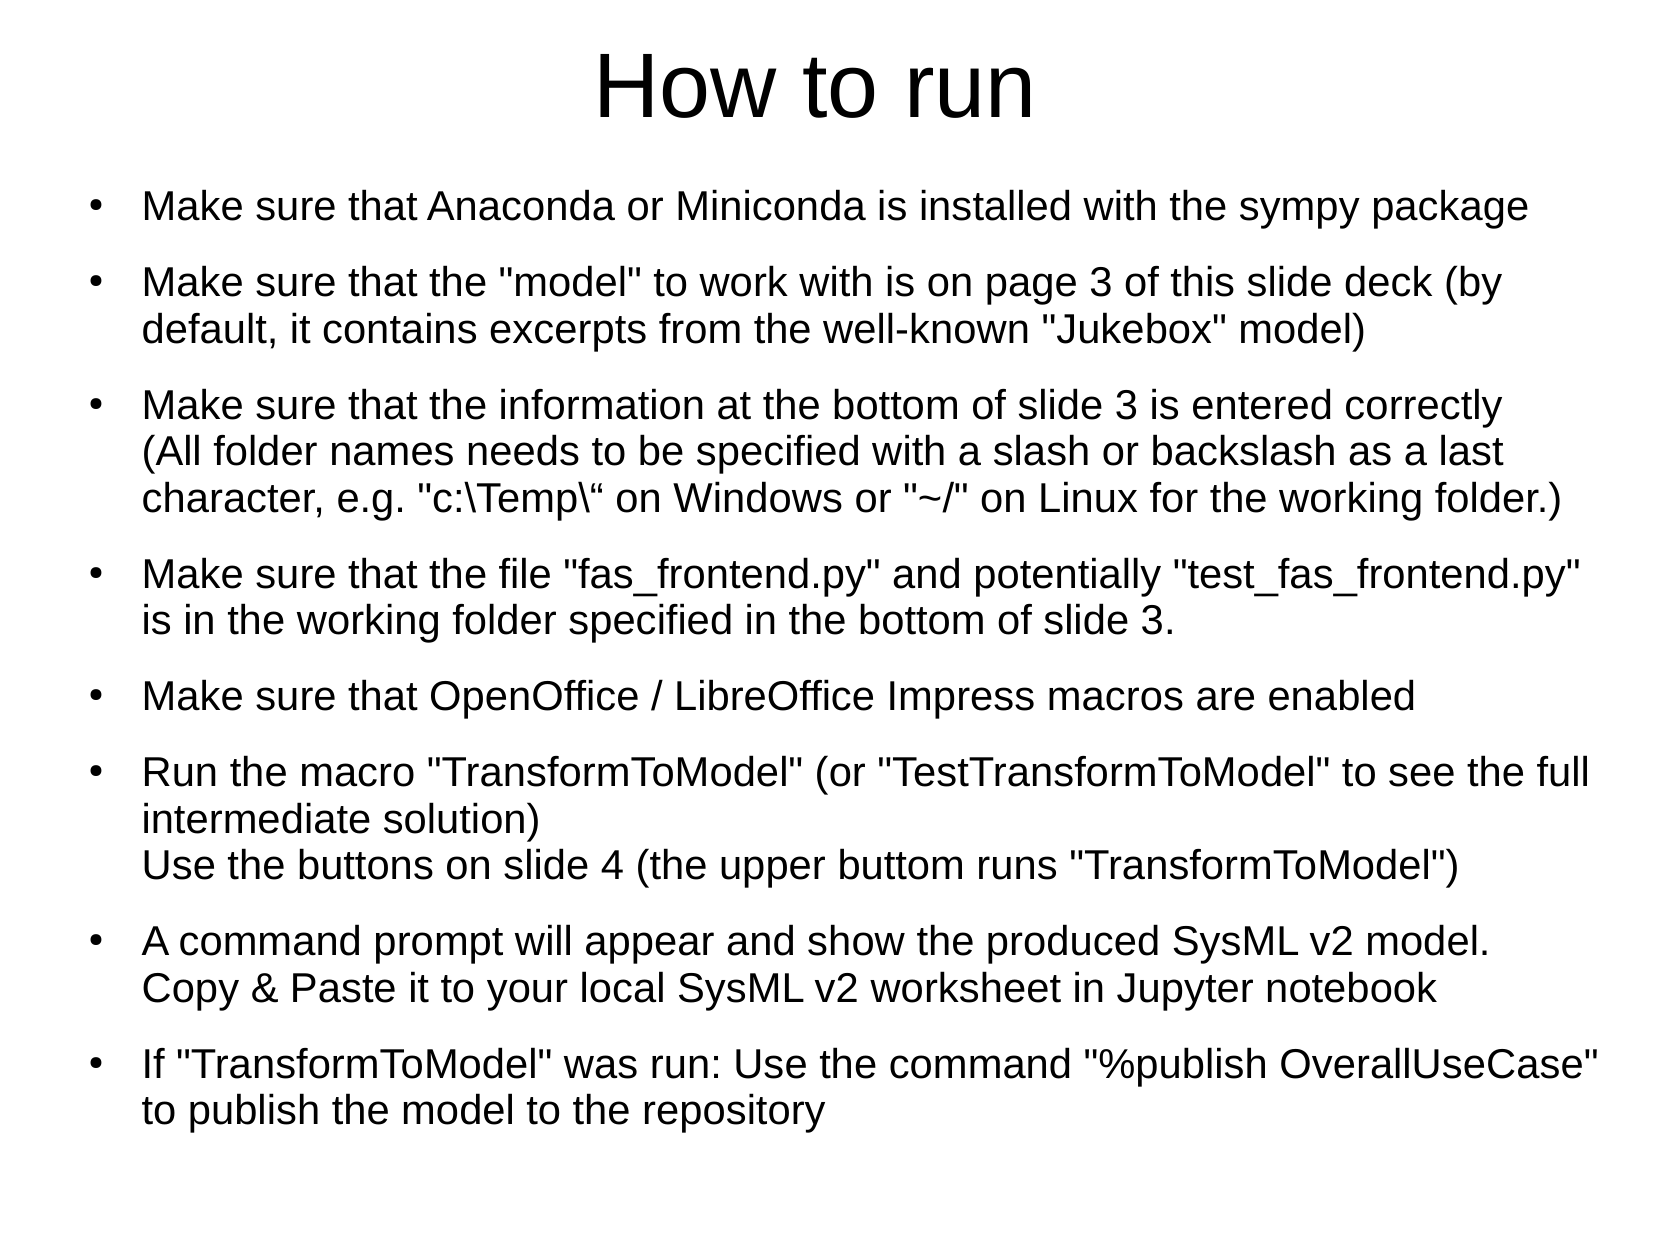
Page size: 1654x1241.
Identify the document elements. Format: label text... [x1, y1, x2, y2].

list Make sure that Anaconda or Miniconda is installed with the sympy package Make sure that the "model" to work with is on page 3 of this slide deck (by default, it contains excerpts from the well-known "Jukebox" model) Make sure that the information at the bottom of slide 3 is entered correctly (All folder names needs to be specified with a slash or backslash as a last character, e.g. "c:\Temp\“ on Windows or "~/" on Linux for the working folder.) Make sure that the file "fas_frontend.py" and potentially "test_fas_frontend.py" is in the working folder specified in the bottom of slide 3. Make sure that OpenOffice / LibreOffice Impress macros are enabled Run the macro "TransformToModel" (or "TestTransformToModel" to see the full intermediate solution) Use the buttons on slide 4 (the upper buttom runs "TransformToModel") A command prompt will appear and show the produced SysML v2 model. Copy & Paste it to your local SysML v2 worksheet in Jupyter notebook If "TransformToModel" was run: Use the command "%publish OverallUseCase" to publish the model to the repository [70, 183, 1619, 1185]
title How to run [70, 29, 1560, 143]
